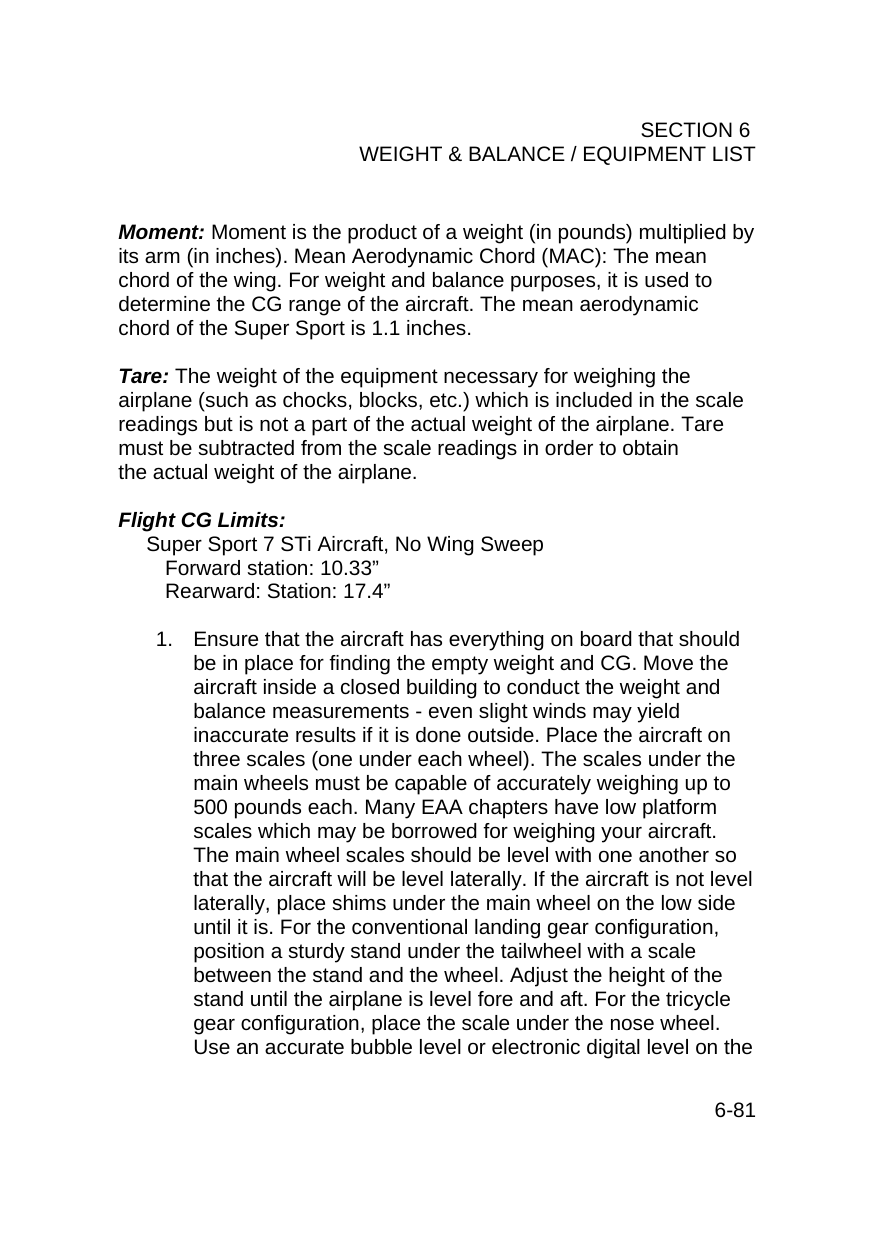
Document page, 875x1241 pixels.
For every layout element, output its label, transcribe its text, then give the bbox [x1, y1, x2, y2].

text the actual weight of the airplane. [118, 459, 756, 483]
text Rearward: Station: 17.4” [165, 579, 756, 603]
text Tare: The weight of the equipment necessary for weighing the airplane (such as chocks, blocks, etc.) which is included in the scale readings but is not a part of the actual weight of the airplane. Tare must be subtracted from the scale readings in order to obtain [118, 364, 756, 459]
text Moment: Moment is the product of a weight (in pounds) multiplied by its arm (in inches). Mean Aerodynamic Chord (MAC): The mean [118, 220, 756, 268]
text chord of the wing. For weight and balance purposes, it is used to determine the CG range of the aircraft. The mean aerodynamic chord of the Super Sport is 1.1 inches. [118, 268, 756, 340]
list Ensure that the aircraft has everything on board that should be in place for finding the empty weight and CG. Move the aircraft inside a closed building to conduct the weight and balance measurements - even slight winds may yield inaccurate results if it is done outside. Place the aircraft on three scales (one under each wheel). The scales under the main wheels must be capable of accurately weighing up to 500 pounds each. Many EAA chapters have low platform scales which may be borrowed for weighing your aircraft. The main wheel scales should be level with one another so that the aircraft will be level laterally. If the aircraft is not level laterally, place shims under the main wheel on the low side until it is. For the conventional landing gear configuration, position a sturdy stand under the tailwheel with a scale between the stand and the wheel. Adjust the height of the stand until the airplane is level fore and aft. For the tricycle gear configuration, place the scale under the nose wheel. Use an accurate bubble level or electronic digital level on the [156, 627, 756, 1058]
text Flight CG Limits: [118, 507, 756, 531]
text Forward station: 10.33” [165, 555, 756, 579]
text Super Sport 7 STi Aircraft, No Wing Sweep [146, 531, 756, 555]
